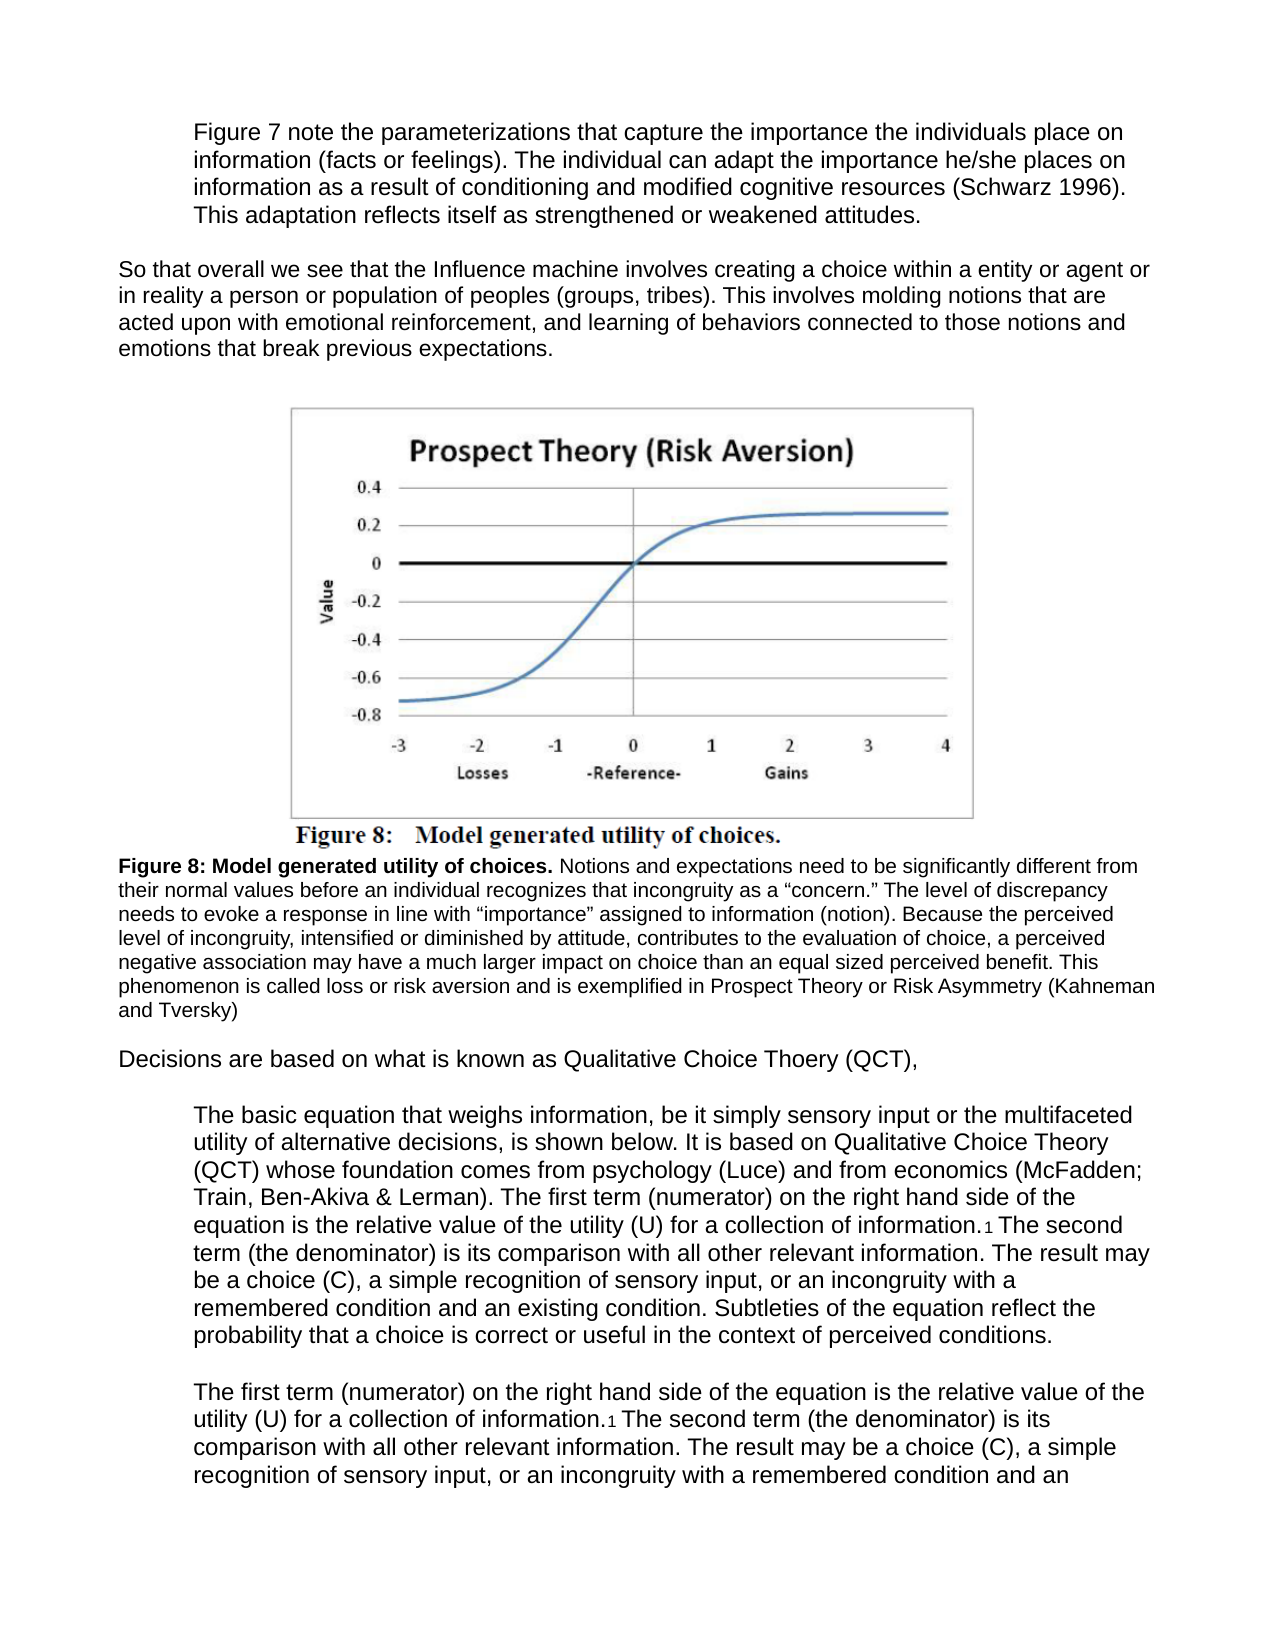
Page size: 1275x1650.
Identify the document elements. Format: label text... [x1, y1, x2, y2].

text Decisions are based on what is known as Qualitative Choice Thoery (QCT), [118, 1045, 1157, 1073]
text So that overall we see that the Influence machine involves creating a choice within a entity or agent or in reality a person or population of peoples (groups, tribes). This involves molding notions that are acted upon with emotional reinforcement, and learning of behaviors connected to those notions and emotions that break previous expectations. [118, 256, 1157, 362]
text Figure 8: Model generated utility of choices. Notions and expectations need to be significantly different from their normal values before an individual recognizes that incongruity as a “concern.” The level of discrepancy needs to evoke a response in line with “importance” assigned to information (notion). Because the perceived level of incongruity, intensified or diminished by attitude, contributes to the evaluation of choice, a perceived negative association may have a much larger impact on choice than an equal sized perceived benefit. This phenomenon is called loss or risk aversion and is exemplified in Prospect Theory or Risk Asymmetry (Kahneman and Tversky) [118, 389, 1157, 1021]
picture [278, 389, 997, 854]
text The basic equation that weighs information, be it simply sensory input or the multifaceted utility of alternative decisions, is shown below. It is based on Qualitative Choice Theory (QCT) whose foundation comes from psychology (Luce) and from economics (McFadden; Train, Ben-Akiva & Lerman). The first term (numerator) on the right hand side of the equation is the relative value of the utility (U) for a collection of information.1 The second term (the denominator) is its comparison with all other relevant information. The result may be a choice (C), a simple recognition of sensory input, or an incongruity with a remembered condition and an existing condition. Subtleties of the equation reflect the probability that a choice is correct or useful in the context of perceived conditions. [193, 1101, 1157, 1349]
text The first term (numerator) on the right hand side of the equation is the relative value of the utility (U) for a collection of information.1 The second term (the denominator) is its comparison with all other relevant information. The result may be a choice (C), a simple recognition of sensory input, or an incongruity with a remembered condition and an [193, 1378, 1157, 1488]
text Figure 7 note the parameterizations that capture the importance the individuals place on information (facts or feelings). The individual can adapt the importance he/she places on information as a result of conditioning and modified cognitive resources (Schwarz 1996). This adaptation reflects itself as strengthened or weakened attitudes. [193, 118, 1157, 228]
